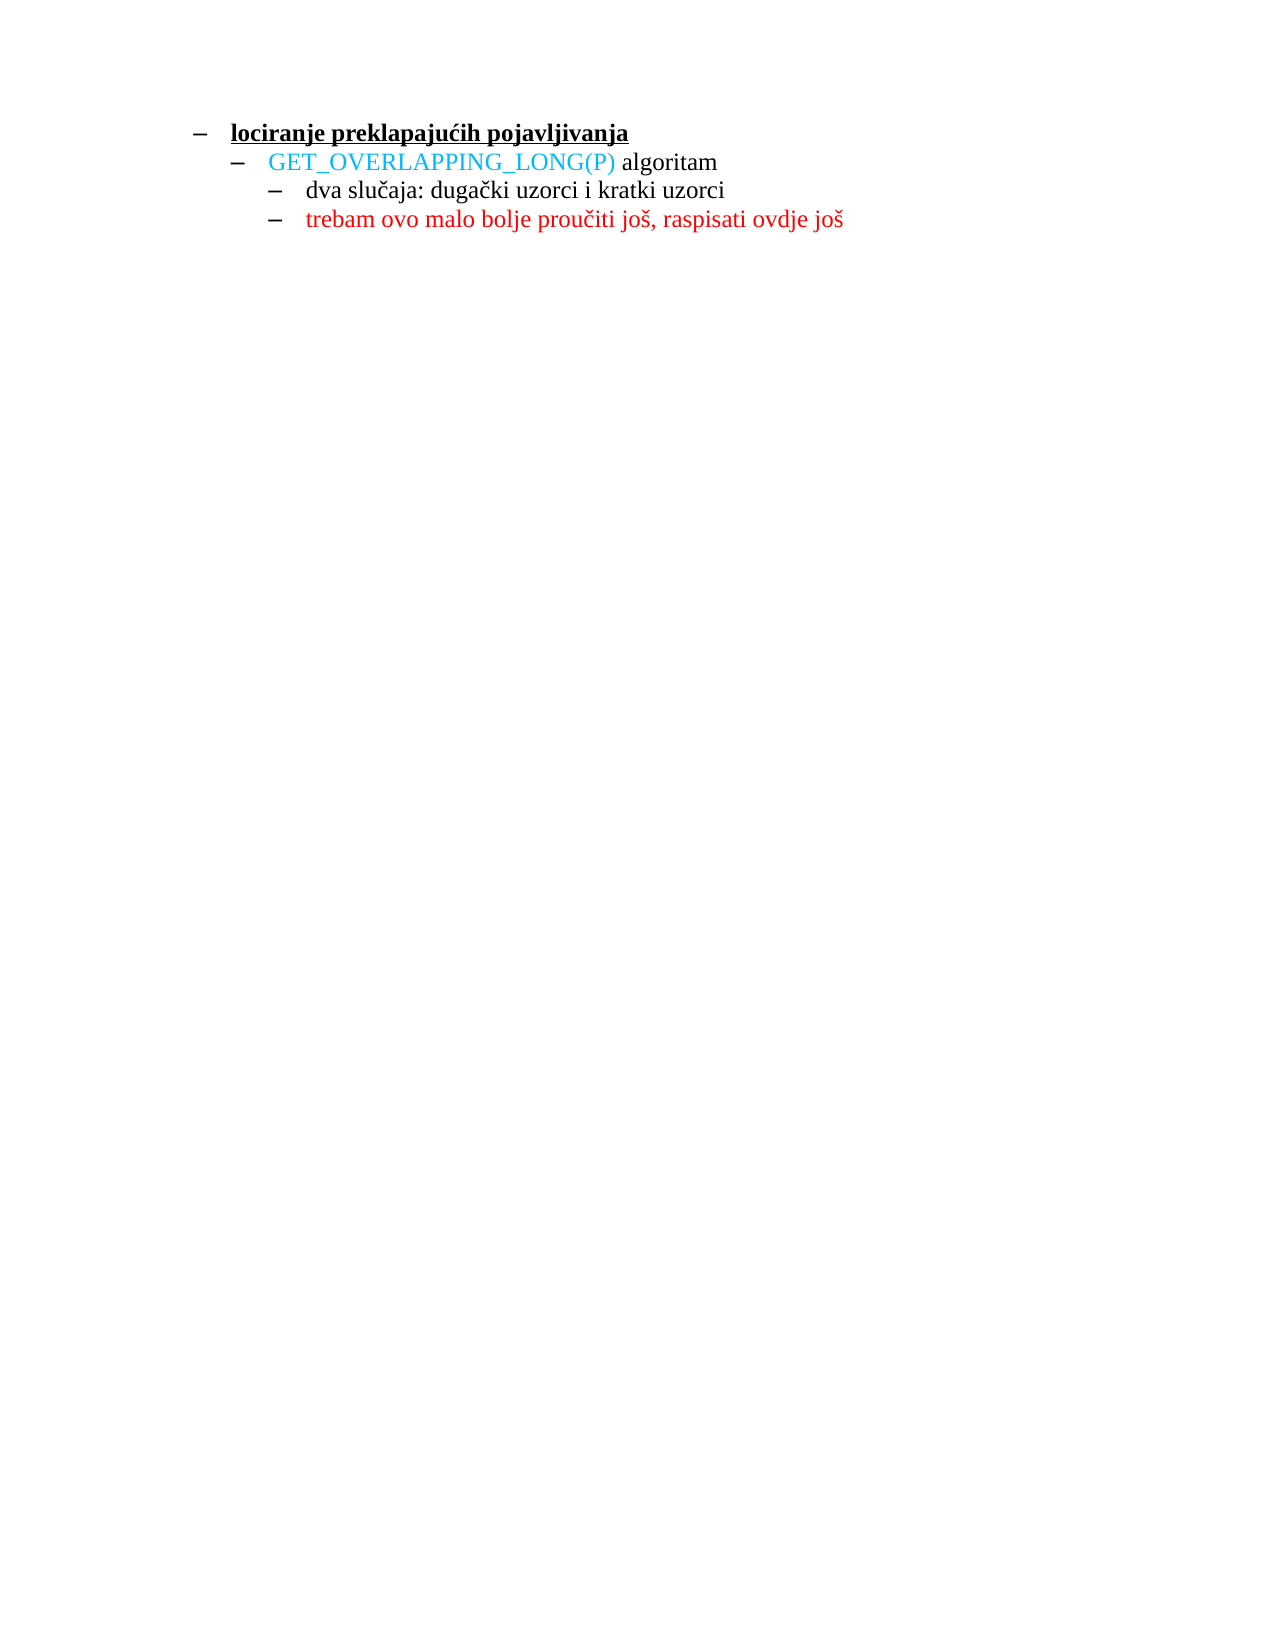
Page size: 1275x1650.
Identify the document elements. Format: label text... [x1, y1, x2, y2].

list GET_OVERLAPPING_LONG(P) algoritam [231, 147, 1157, 176]
list dva slučaja: dugački uzorci i kratki uzorci [268, 176, 1157, 204]
list lociranje preklapajućih pojavljivanja [193, 118, 1157, 147]
list trebam ovo malo bolje proučiti još, raspisati ovdje još [268, 204, 1157, 233]
